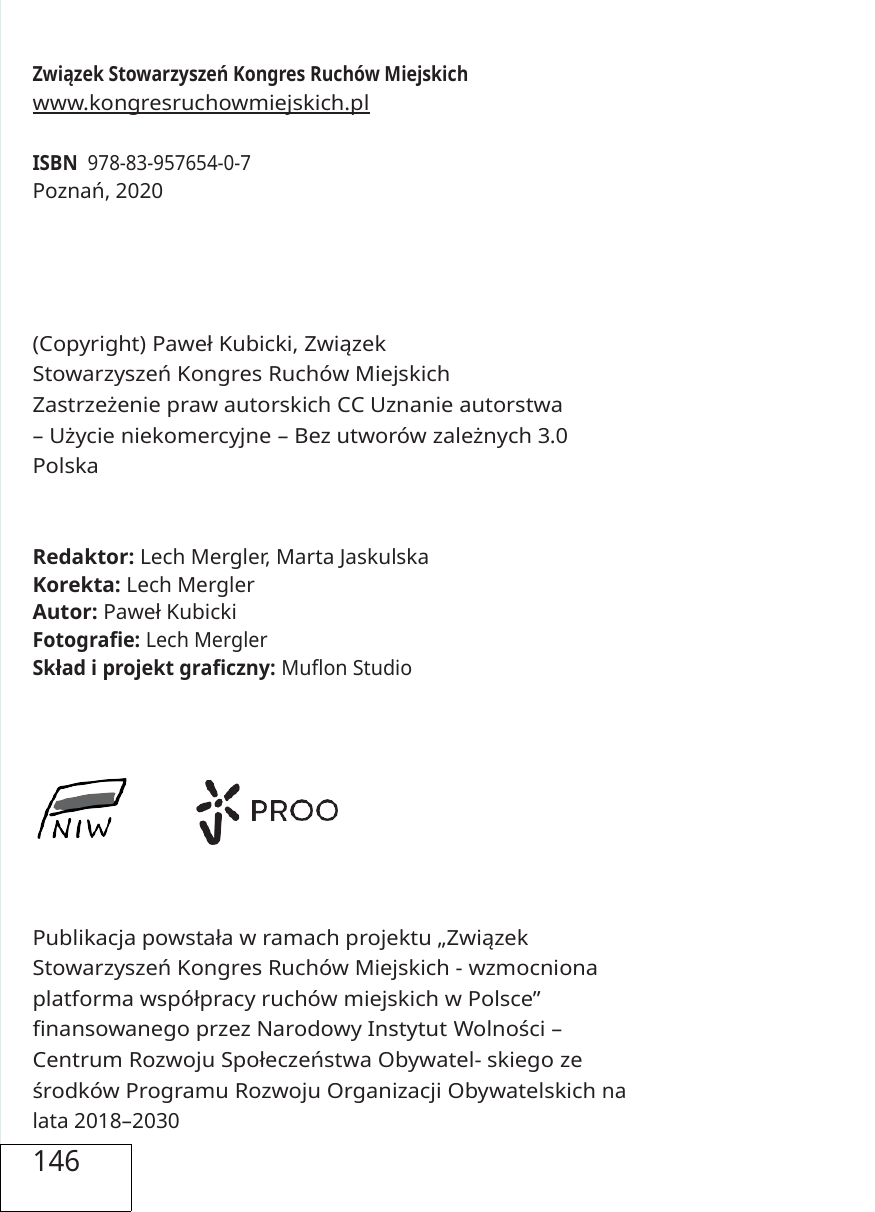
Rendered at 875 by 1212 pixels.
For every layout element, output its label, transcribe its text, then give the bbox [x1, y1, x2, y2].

picture [271, 800, 287, 821]
text ISBN 978-83-957654-0-7 [32, 148, 755, 176]
picture [290, 799, 313, 821]
picture [316, 799, 338, 821]
picture [196, 780, 240, 845]
text Publikacja powstała w ramach projektu „Związek Stowarzyszeń Kongres Ruchów Miejskich - wzmocniona platforma współpracy ruchów miejskich w Polsce” finansowanego przez Narodowy Instytut Wolności – Centrum Rozwoju Społeczeństwa Obywatel- skiego ze środków Programu Rozwoju Organizacji Obywatelskich na lata 2018–2030 [32, 923, 644, 1135]
text Korekta: Lech Mergler Autor: Paweł Kubicki Fotografie: Lech Mergler [32, 570, 322, 653]
picture [252, 800, 267, 821]
subtitle Związek Stowarzyszeń Kongres Ruchów Miejskich [32, 59, 755, 88]
text www.kongresruchowmiejskich.pl [32, 88, 755, 116]
text Skład i projekt graficzny: Muflon Studio [32, 653, 755, 681]
text Zastrzeżenie praw autorskich CC Uznanie autorstwa – Użycie niekomercyjne – Bez utworów zależnych 3.0 Polska [32, 390, 579, 480]
text (Copyright) Paweł Kubicki, Związek Stowarzyszeń Kongres Ruchów Miejskich [32, 329, 493, 388]
text Poznań, 2020 [32, 176, 755, 205]
picture [37, 778, 127, 839]
text 146 [32, 1145, 131, 1179]
text Redaktor: Lech Mergler, Marta Jaskulska [32, 542, 755, 570]
